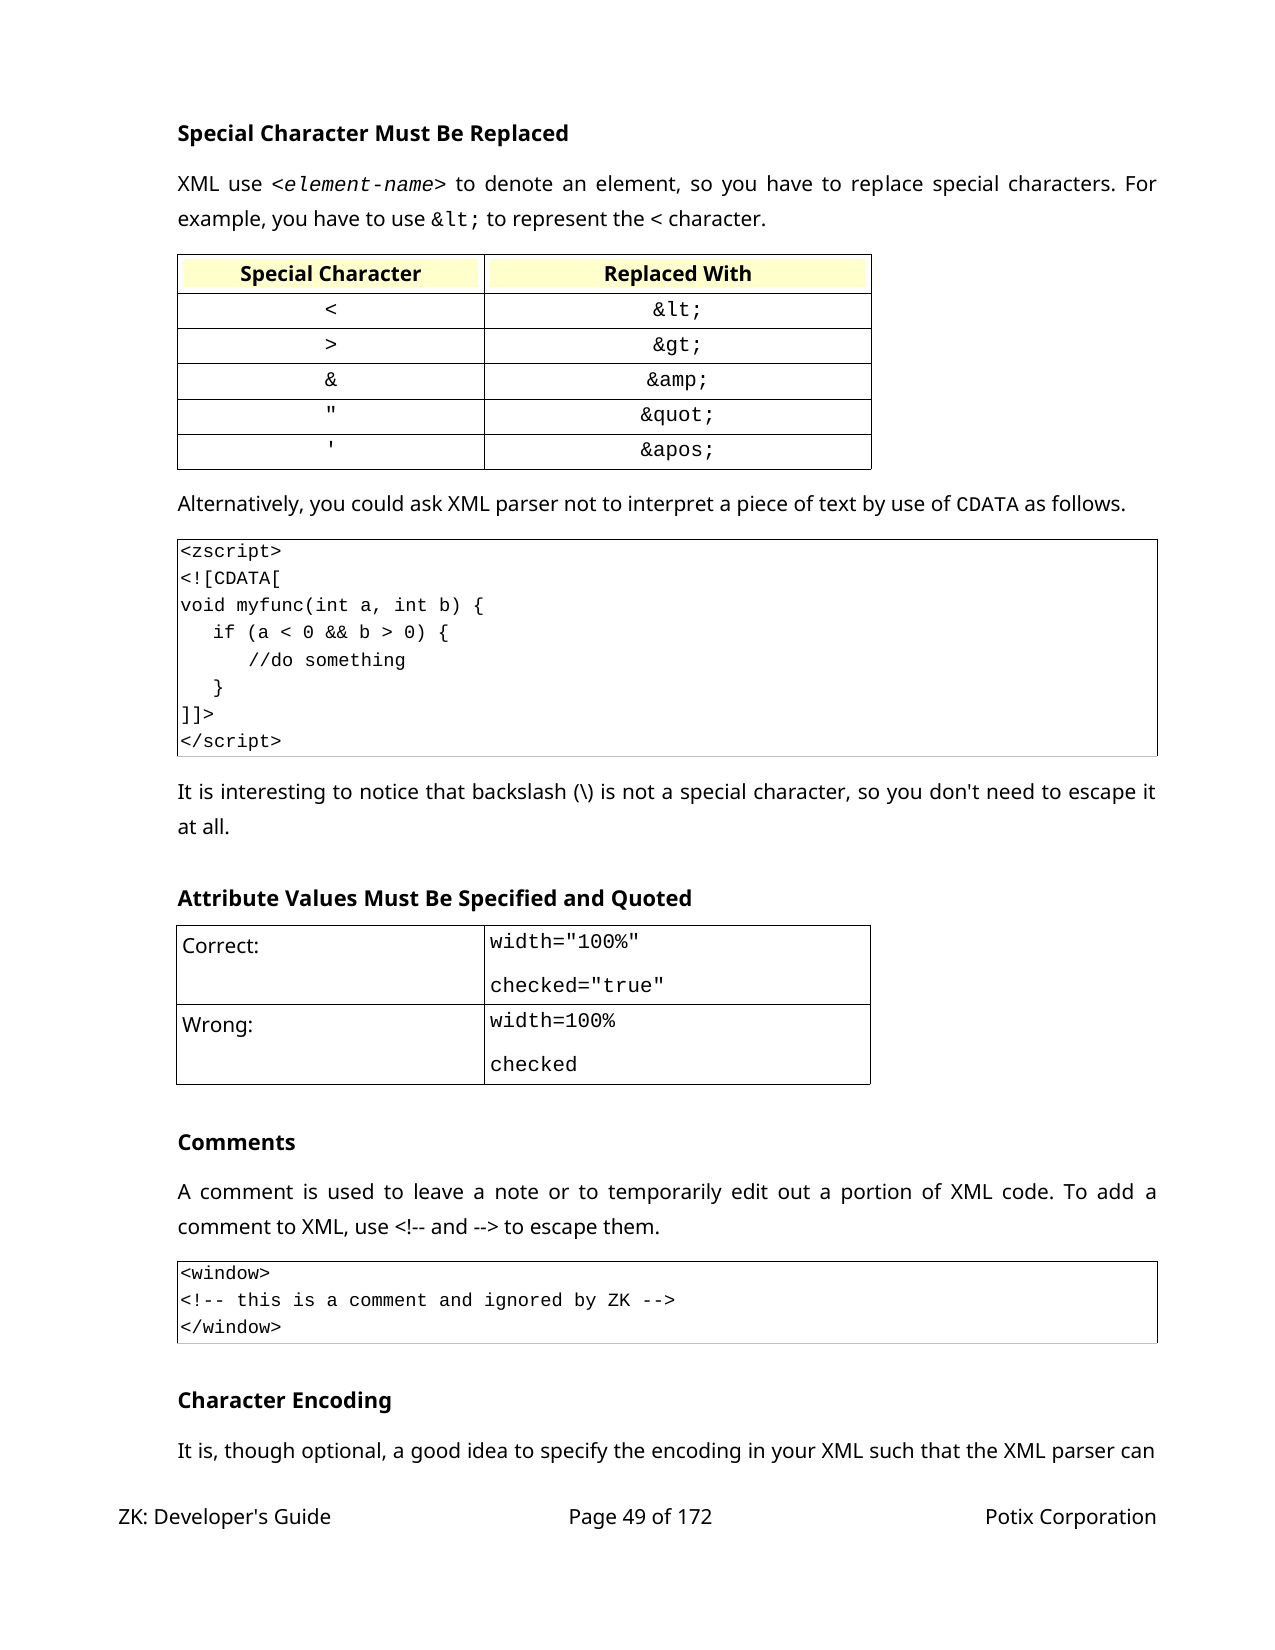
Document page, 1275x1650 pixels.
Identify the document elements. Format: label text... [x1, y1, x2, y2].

text A comment is used to leave a note or to temporarily edit out a portion of XML code. To add a comment to XML, use <!-- and --> to escape them. [177, 1177, 1157, 1240]
text It is interesting to notice that backslash (\) is not a special character, so you don't need to escape it at all. [177, 777, 1157, 840]
table_cell &amp; [485, 364, 871, 399]
text </script> [178, 729, 1157, 756]
table_cell Wrong: [177, 1005, 484, 1084]
table_cell &gt; [485, 329, 871, 363]
subtitle Attribute Values Must Be Specified and Quoted [177, 883, 1157, 913]
table_header width="100%" checked="true" [485, 926, 870, 1004]
text if (a < 0 && b > 0) { [178, 620, 1157, 644]
table_header Correct: [177, 926, 484, 1004]
table_cell > [178, 329, 484, 363]
table_header Replaced With [485, 255, 871, 293]
text void myfunc(int a, int b) { [178, 593, 1157, 617]
table_cell ' [178, 435, 484, 469]
subtitle Comments [177, 1126, 1157, 1156]
table_header Special Character [178, 255, 484, 293]
subtitle Character Encoding [177, 1385, 1157, 1415]
table_cell width=100% checked [485, 1005, 870, 1084]
text //do something [178, 647, 1157, 672]
table_cell &apos; [485, 435, 871, 469]
text <!-- this is a comment and ignored by ZK --> [178, 1288, 1157, 1312]
text </window> [178, 1315, 1157, 1343]
table_cell < [178, 294, 484, 328]
text <![CDATA[ [178, 566, 1157, 590]
text Alternatively, you could ask XML parser not to interpret a piece of text by use of CDATA as follows. [177, 489, 1157, 518]
table_cell & [178, 364, 484, 399]
table_cell &quot; [485, 400, 871, 434]
text } [178, 674, 1157, 699]
text XML use <element-name> to denote an element, so you have to replace special characters. For example, you have to use &lt; to represent the < character. [177, 169, 1157, 233]
table_cell &lt; [485, 294, 871, 328]
subtitle Special Character Must Be Replaced [177, 118, 1157, 148]
table_cell " [178, 400, 484, 434]
text <zscript> [178, 540, 1157, 563]
text ]]> [178, 702, 1157, 726]
text <window> [178, 1262, 1157, 1285]
text It is, though optional, a good idea to specify the encoding in your XML such that the XML parser can [177, 1436, 1157, 1464]
